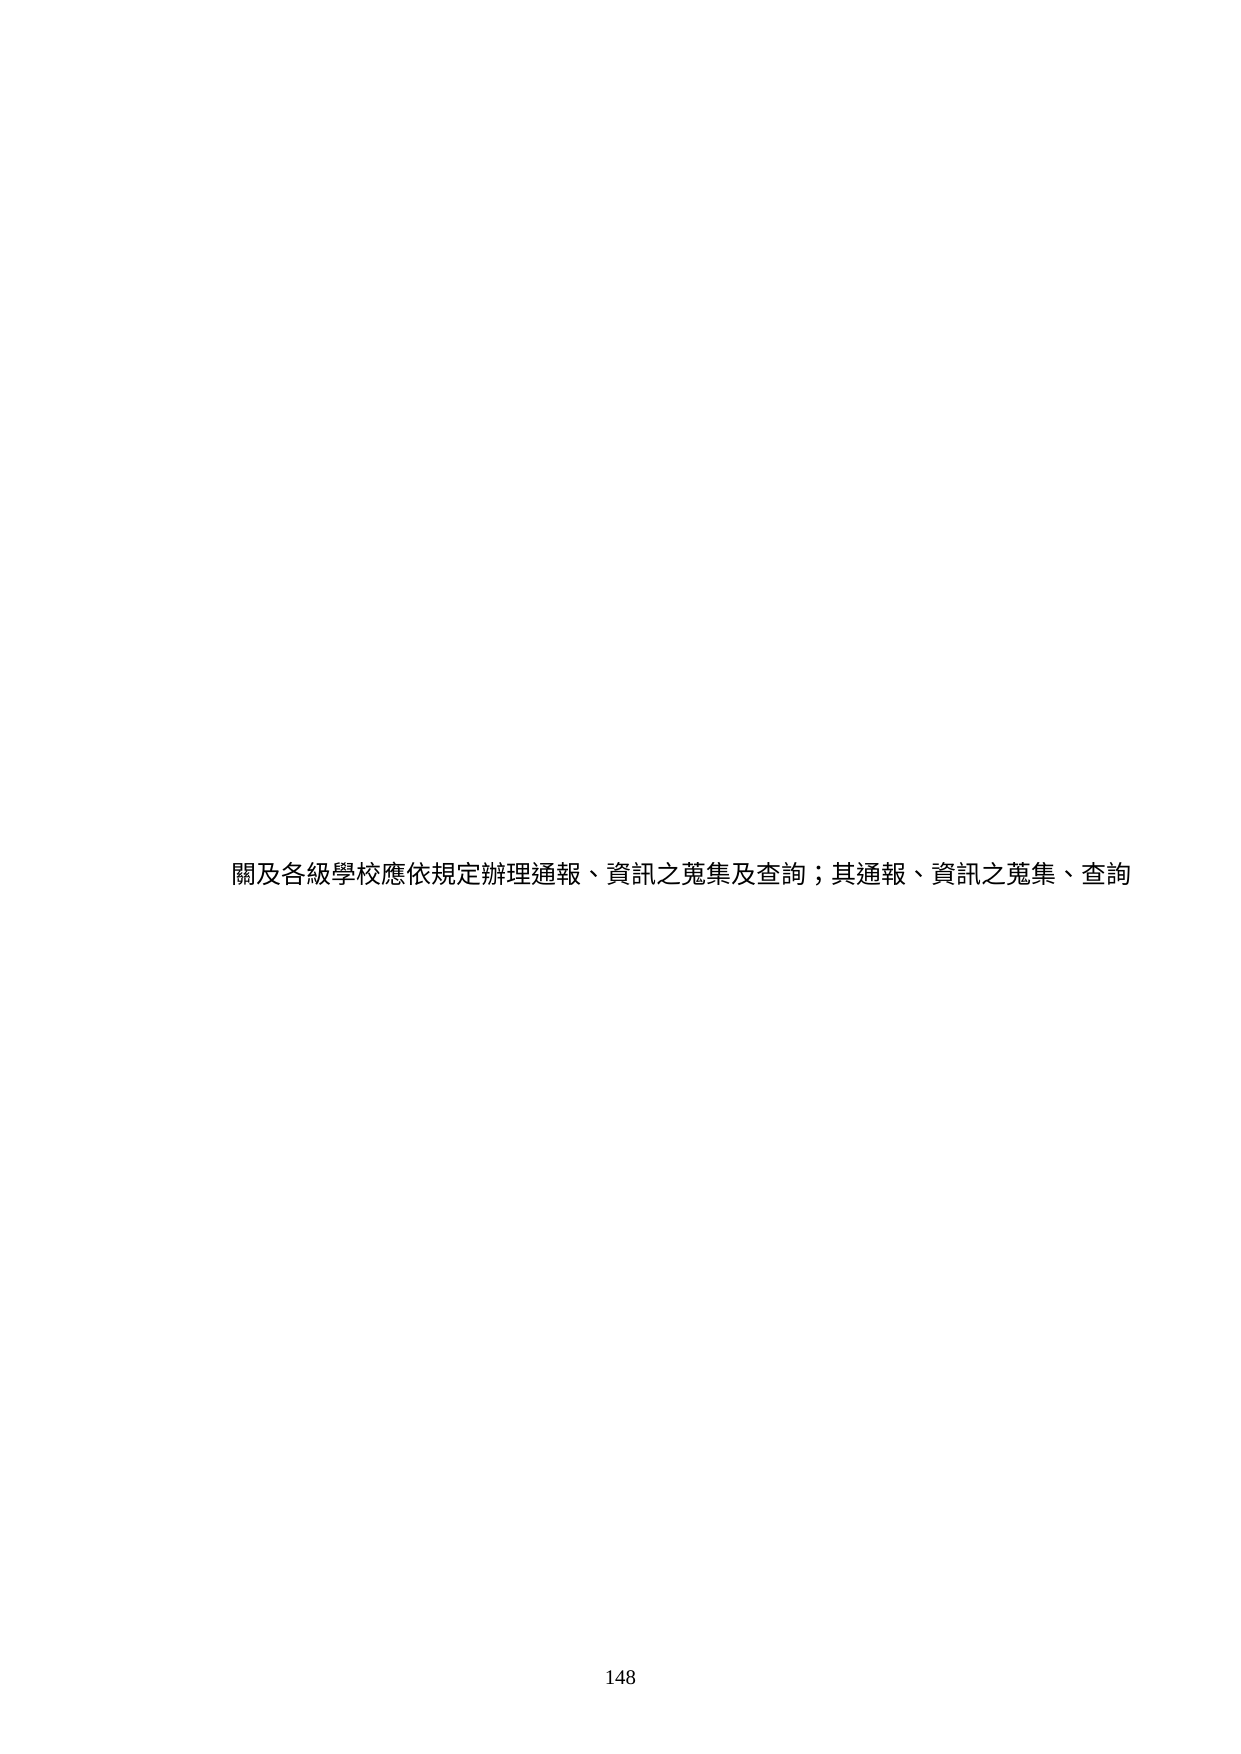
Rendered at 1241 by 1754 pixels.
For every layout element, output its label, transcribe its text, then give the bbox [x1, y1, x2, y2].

text 關及各級學校應依規定辦理通報、資訊之蒐集及查詢；其通報、資訊之蒐集、查詢 [231, 831, 1134, 893]
